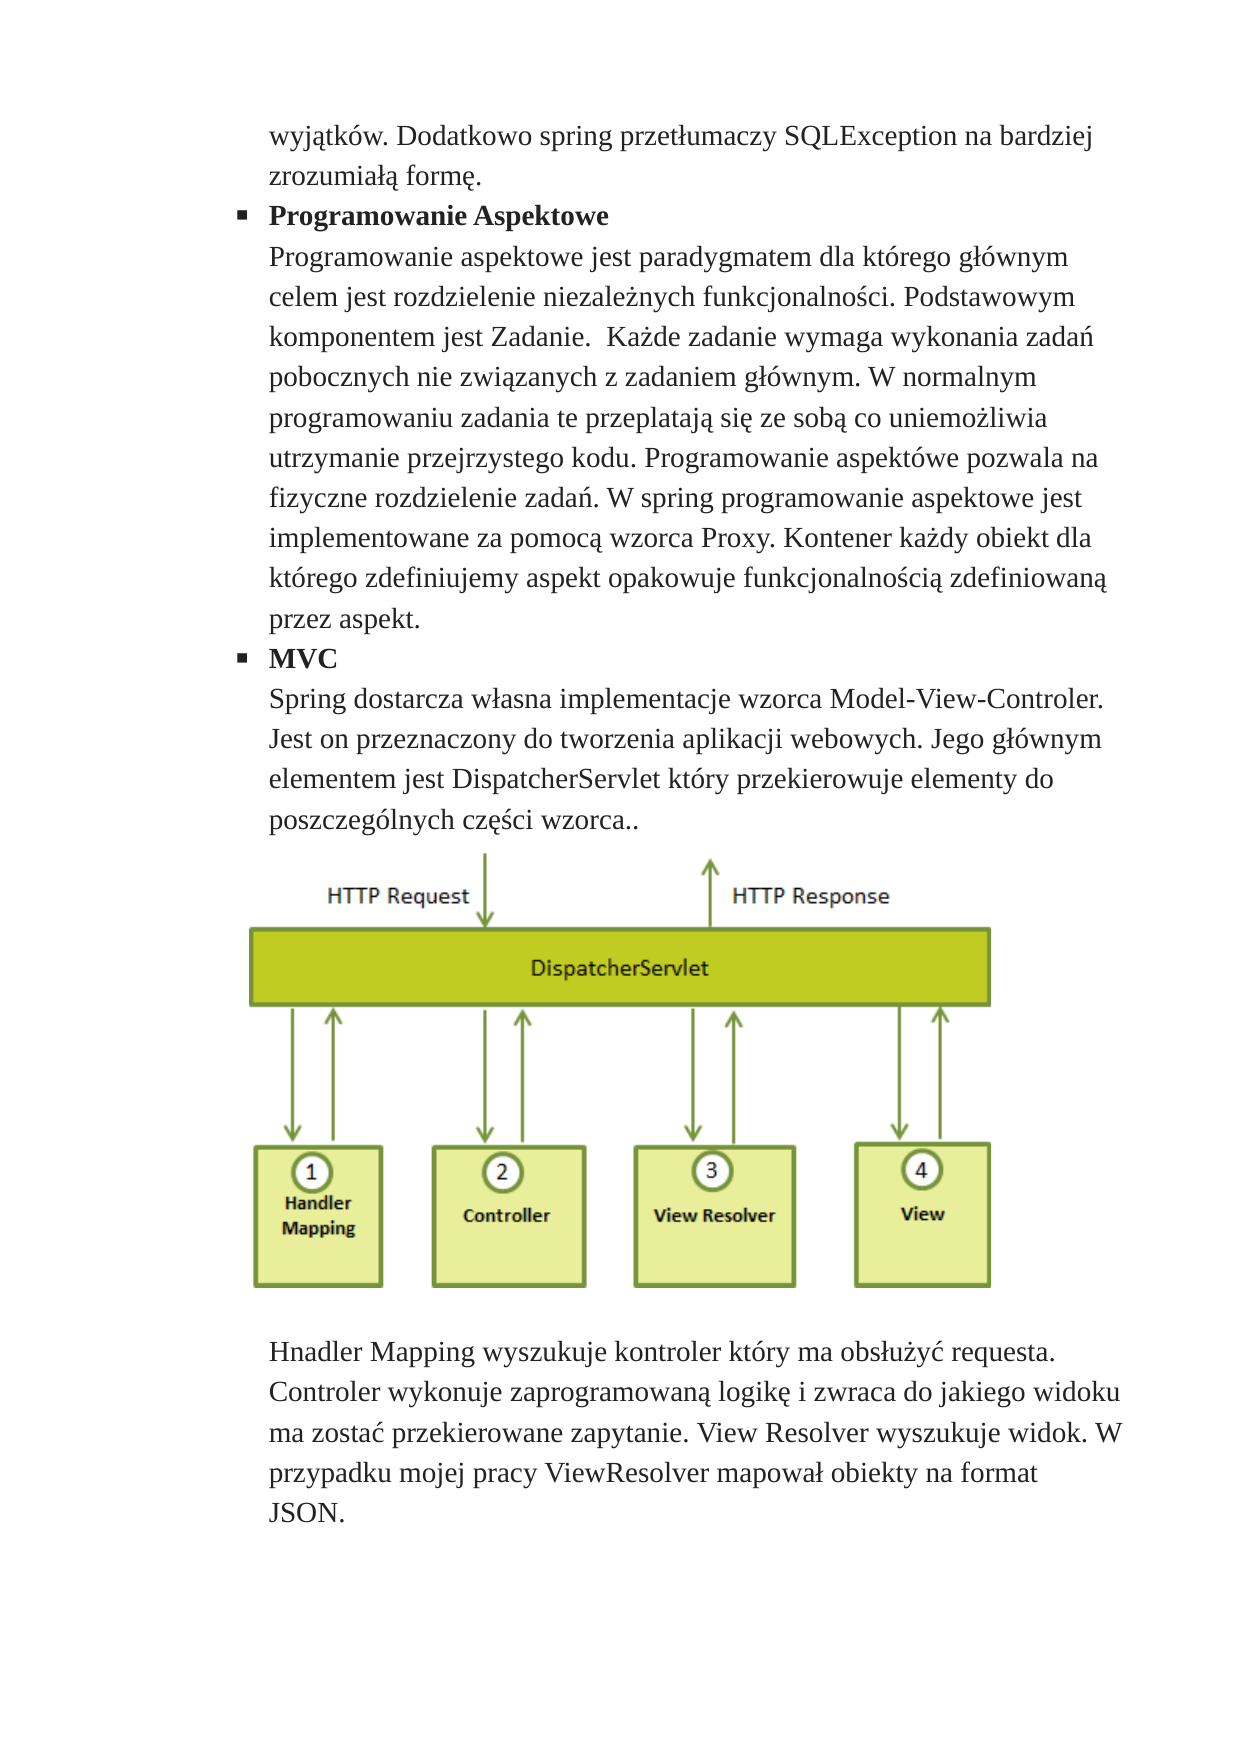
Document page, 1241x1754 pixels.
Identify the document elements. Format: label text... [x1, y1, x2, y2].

list Programowanie aspektowe jest paradygmatem dla którego głównym celem jest rozdzielenie niezależnych funkcjonalności. Podstawowym komponentem jest Zadanie. Każde zadanie wymaga wykonania zadań pobocznych nie związanych z zadaniem głównym. W normalnym programowaniu zadania te przeplatają się ze sobą co uniemożliwia utrzymanie przejrzystego kodu. Programowanie aspektówe pozwala na fizyczne rozdzielenie zadań. W spring programowanie aspektowe jest implementowane za pomocą wzorca Proxy. Kontener każdy obiekt dla którego zdefiniujemy aspekt opakowuje funkcjonalnością zdefiniowaną przez aspekt. [231, 239, 1122, 634]
list Spring dostarcza własna implementacje wzorca Model-View-Controler. Jest on przeznaczony do tworzenia aplikacji webowych. Jego głównym elementem jest DispatcherServlet który przekierowuje elementy do poszczególnych części wzorca.. [231, 681, 1122, 835]
list wyjątków. Dodatkowo spring przetłumaczy SQLException na bardziej zrozumiałą formę. [231, 118, 1122, 192]
picture [249, 842, 992, 1288]
list Hnadler Mapping wyszukuje kontroler który ma obsłużyć requesta. Controler wykonuje zaprogramowaną logikę i zwraca do jakiego widoku ma zostać przekierowane zapytanie. View Resolver wyszukuje widok. W przypadku mojej pracy ViewResolver mapował obiekty na format JSON. [231, 1334, 1122, 1529]
list MVC [231, 641, 1122, 674]
list Programowanie Aspektowe [231, 198, 1122, 232]
